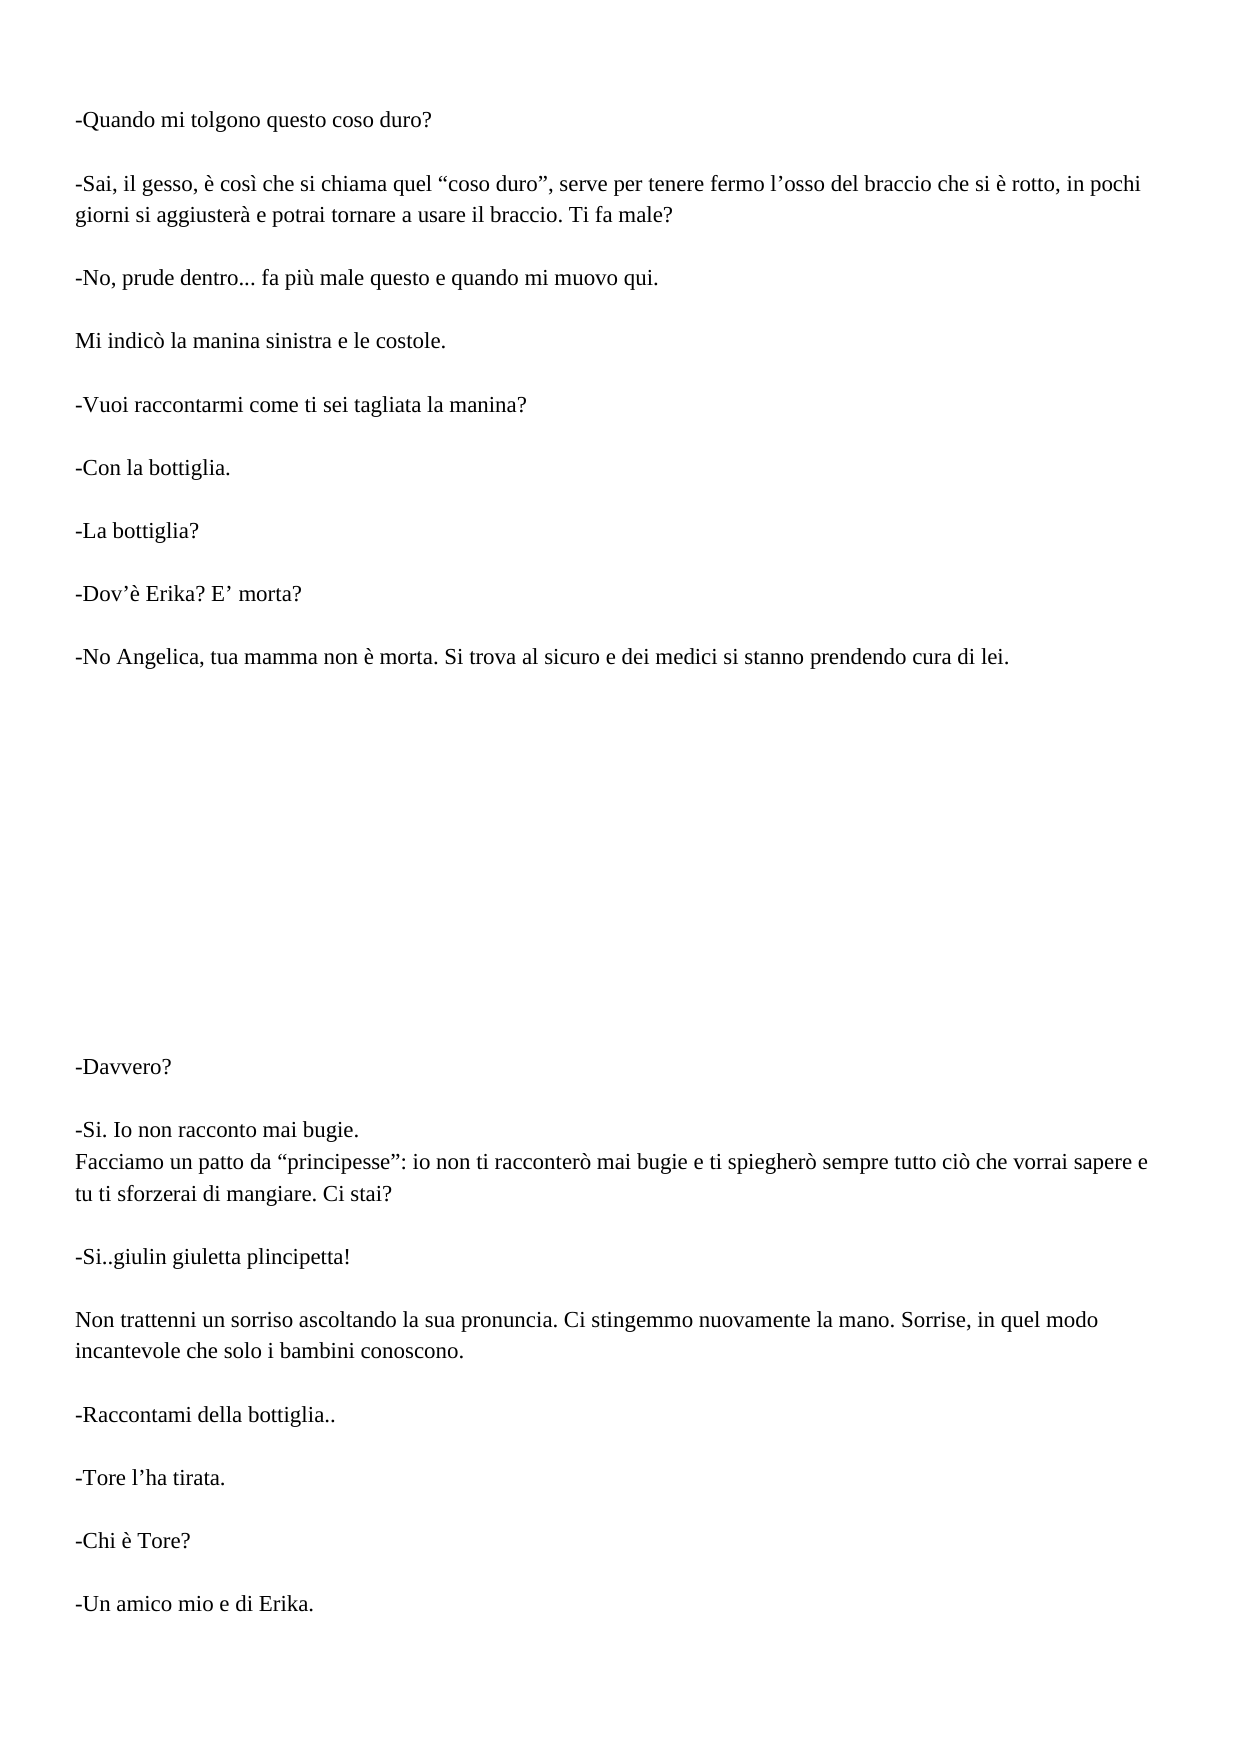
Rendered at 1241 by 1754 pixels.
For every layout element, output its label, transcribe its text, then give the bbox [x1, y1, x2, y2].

text -Si. Io non racconto mai bugie. [75, 1117, 1165, 1143]
text Facciamo un patto da “principesse”: io non ti racconterò mai bugie e ti spiegherò sempre tutto ciò che vorrai sapere e tu ti sforzerai di mangiare. Ci stai? [75, 1148, 1165, 1206]
text -No Angelica, tua mamma non è morta. Si trova al sicuro e dei medici si stanno prendendo cura di lei. [75, 643, 1165, 669]
text -Davvero? [75, 1053, 1165, 1080]
text -Un amico mio e di Erika. [75, 1590, 1165, 1616]
text -Dov’è Erika? E’ morta? [75, 580, 1165, 606]
text -Sai, il gesso, è così che si chiama quel “coso duro”, serve per tenere fermo l’osso del braccio che si è rotto, in pochi giorni si aggiusterà e potrai tornare a usare il braccio. Ti fa male? [75, 170, 1165, 228]
text -Tore l’ha tirata. [75, 1464, 1165, 1490]
text -Vuoi raccontarmi come ti sei tagliata la manina? [75, 391, 1165, 417]
text -La bottiglia? [75, 517, 1165, 543]
text -Chi è Tore? [75, 1527, 1165, 1553]
text -Quando mi tolgono questo coso duro? [75, 107, 1165, 133]
text -Raccontami della bottiglia.. [75, 1401, 1165, 1427]
text Non trattenni un sorriso ascoltando la sua pronuncia. Ci stingemmo nuovamente la mano. Sorrise, in quel modo incantevole che solo i bambini conoscono. [75, 1306, 1165, 1364]
text -No, prude dentro... fa più male questo e quando mi muovo qui. [75, 264, 1165, 291]
text -Si..giulin giuletta plincipetta! [75, 1243, 1165, 1269]
text Mi indicò la manina sinistra e le costole. [75, 327, 1165, 354]
text -Con la bottiglia. [75, 454, 1165, 480]
